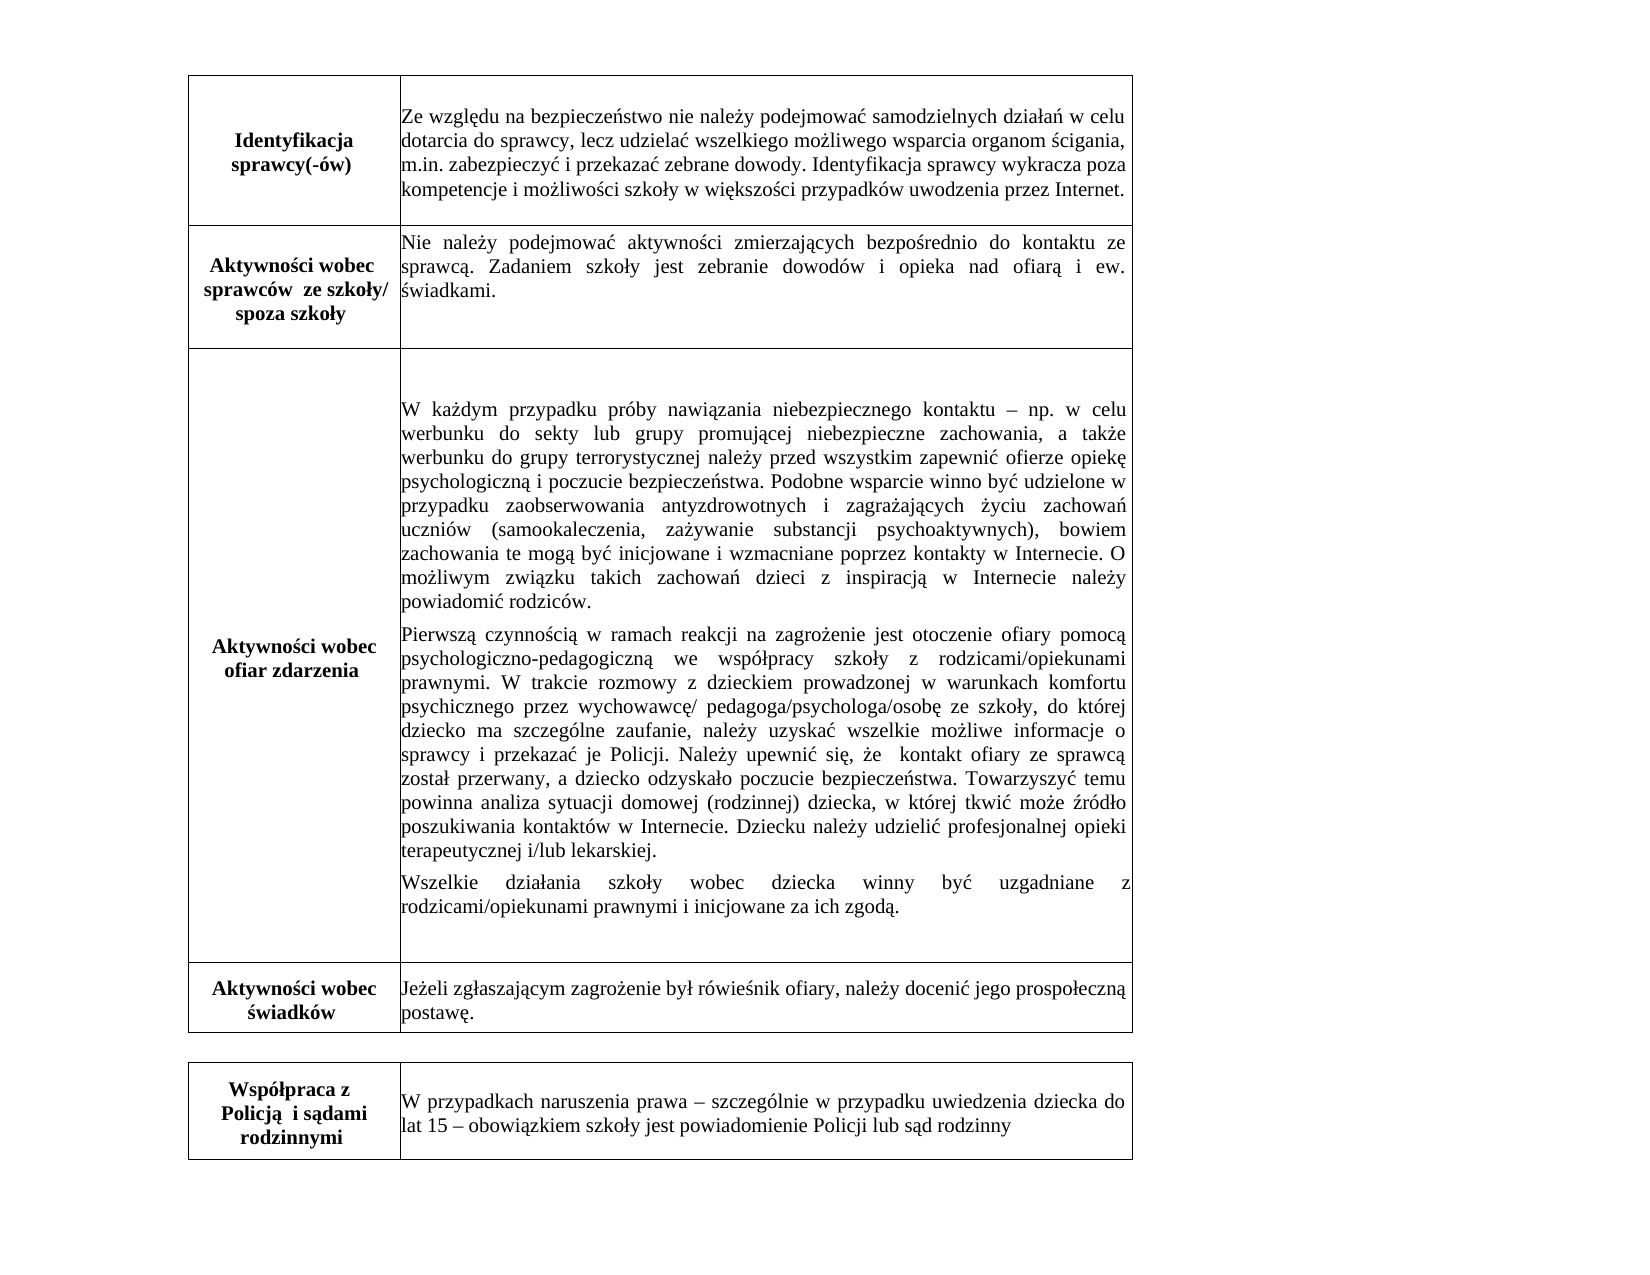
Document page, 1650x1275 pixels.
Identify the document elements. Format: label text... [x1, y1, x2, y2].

table_header W przypadkach naruszenia prawa – szczególnie w przypadku uwiedzenia dziecka do lat 15 – obowiązkiem szkoły jest powiadomienie Policji lub sąd rodzinny [401, 1063, 1132, 1159]
table_cell Aktywności wobec ofiar zdarzenia [189, 349, 400, 962]
table_cell W każdym przypadku próby nawiązania niebezpiecznego kontaktu – np. w celu werbunku do sekty lub grupy promującej niebezpieczne zachowania, a także werbunku do grupy terrorystycznej należy przed wszystkim zapewnić ofierze opiekę psychologiczną i poczucie bezpieczeństwa. Podobne wsparcie winno być udzielone w przypadku zaobserwowania antyzdrowotnych i zagrażających życiu zachowań uczniów (samookaleczenia, zażywanie substancji psychoaktywnych), bowiem zachowania te mogą być inicjowane i wzmacniane poprzez kontakty w Internecie. O możliwym związku takich zachowań dzieci z inspiracją w Internecie należy powiadomić rodziców. Pierwszą czynnością w ramach reakcji na zagrożenie jest otoczenie ofiary pomocą psychologiczno-pedagogiczną we współpracy szkoły z rodzicami/opiekunami prawnymi. W trakcie rozmowy z dzieckiem prowadzonej w warunkach komfortu psychicznego przez wychowawcę/ pedagoga/psychologa/osobę ze szkoły, do której dziecko ma szczególne zaufanie, należy uzyskać wszelkie możliwe informacje o sprawcy i przekazać je Policji. Należy upewnić się, że kontakt ofiary ze sprawcą został przerwany, a dziecko odzyskało poczucie bezpieczeństwa. Towarzyszyć temu powinna analiza sytuacji domowej (rodzinnej) dziecka, w której tkwić może źródło poszukiwania kontaktów w Internecie. Dziecku należy udzielić profesjonalnej opieki terapeutycznej i/lub lekarskiej. Wszelkie działania szkoły wobec dziecka winny być uzgadniane z rodzicami/opiekunami prawnymi i inicjowane za ich zgodą. [401, 349, 1132, 962]
table_cell Aktywności wobec sprawców ze szkoły/ spoza szkoły [189, 226, 400, 348]
table_cell Nie należy podejmować aktywności zmierzających bezpośrednio do kontaktu ze sprawcą. Zadaniem szkoły jest zebranie dowodów i opieka nad ofiarą i ew. świadkami. [401, 226, 1132, 348]
table_header Współpraca z Policją i sądami rodzinnymi [189, 1063, 400, 1159]
table_cell Aktywności wobec świadków [189, 963, 400, 1032]
table_cell Jeżeli zgłaszającym zagrożenie był rówieśnik ofiary, należy docenić jego prospołeczną postawę. [401, 963, 1132, 1032]
table_cell Identyfikacja sprawcy(-ów) [189, 76, 400, 224]
table_cell Ze względu na bezpieczeństwo nie należy podejmować samodzielnych działań w celu dotarcia do sprawcy, lecz udzielać wszelkiego możliwego wsparcia organom ścigania, m.in. zabezpieczyć i przekazać zebrane dowody. Identyfikacja sprawcy wykracza poza kompetencje i możliwości szkoły w większości przypadków uwodzenia przez Internet. [401, 76, 1132, 224]
